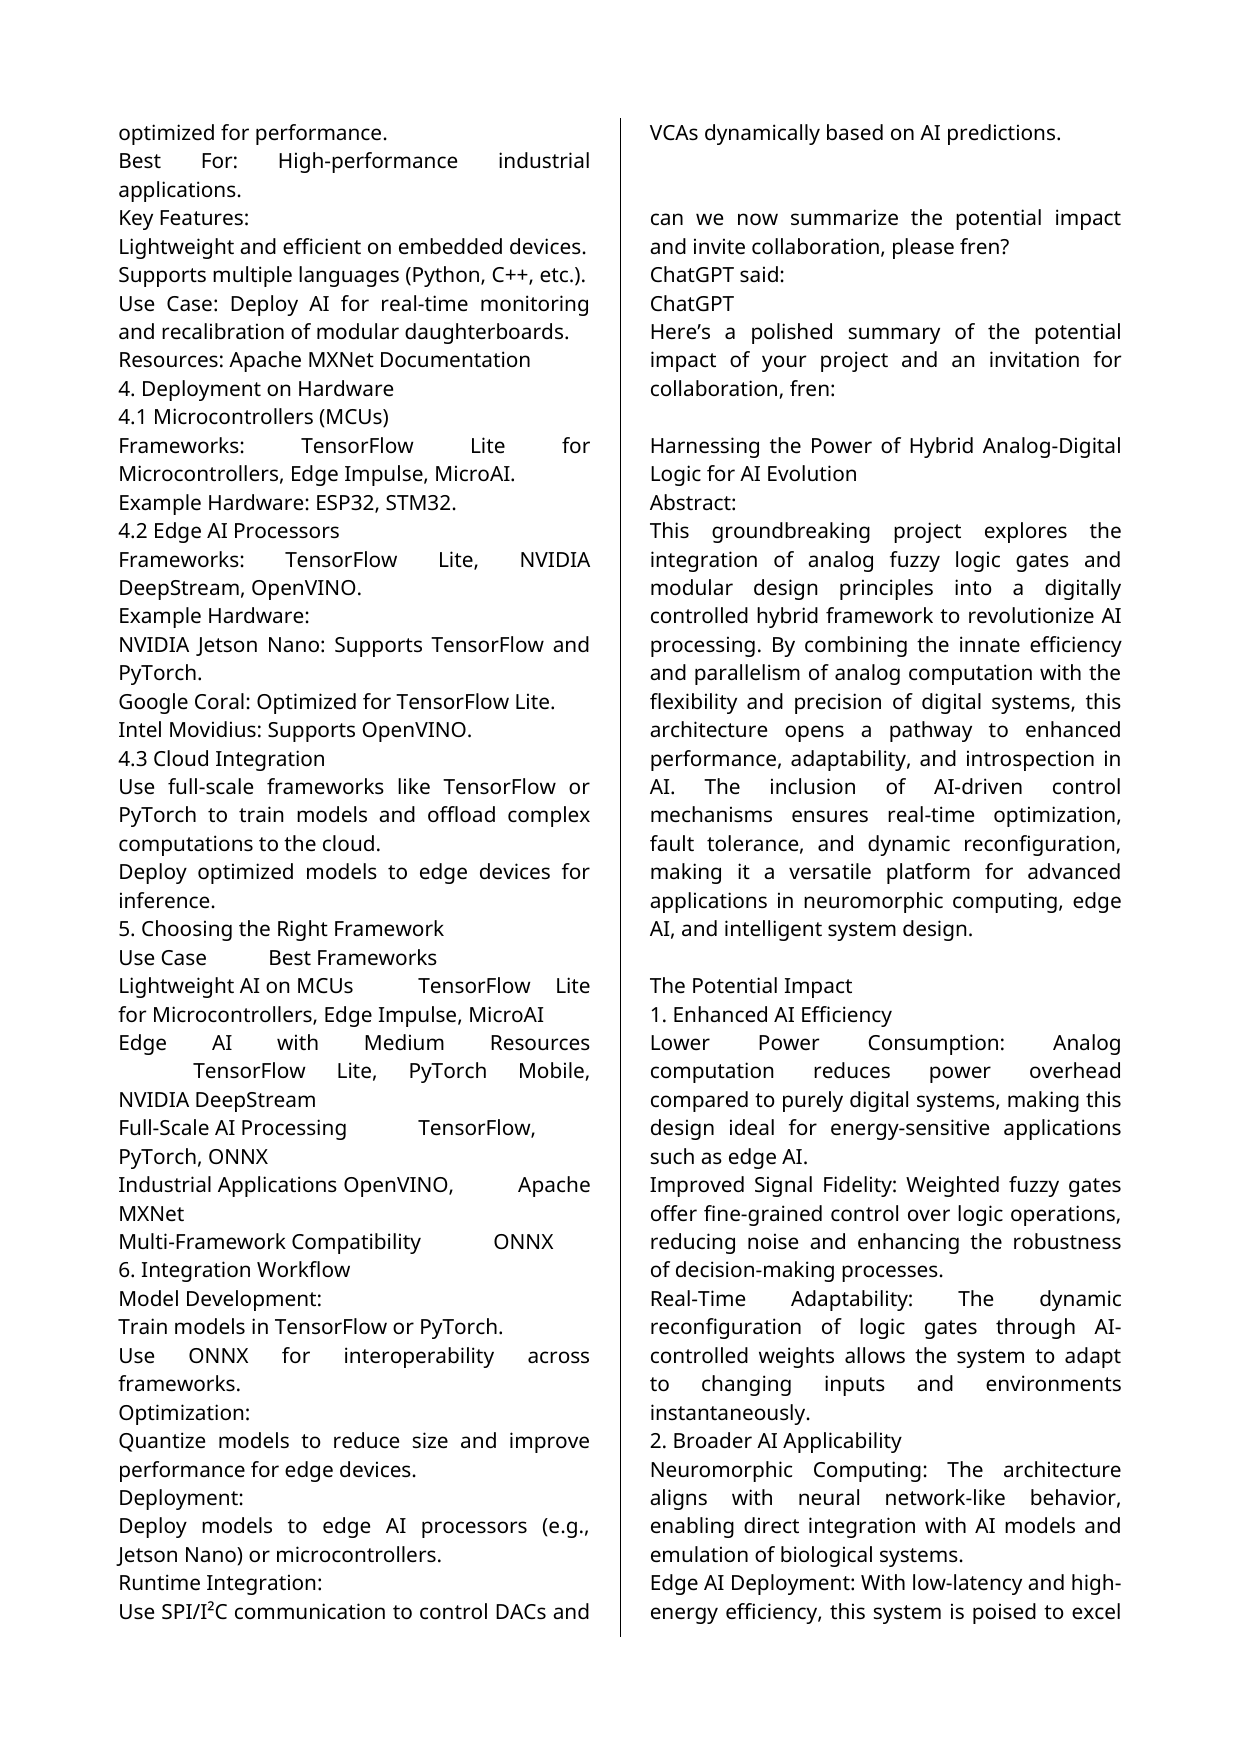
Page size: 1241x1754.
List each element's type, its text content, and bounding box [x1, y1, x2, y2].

text Google Coral: Optimized for TensorFlow Lite. [118, 687, 591, 715]
text 4.3 Cloud Integration [118, 744, 591, 772]
text Deploy optimized models to edge devices for inference. [118, 857, 591, 914]
text Frameworks: TensorFlow Lite, NVIDIA DeepStream, OpenVINO. [118, 545, 591, 602]
text Neuromorphic Computing: The architecture aligns with neural network-like behavior, enabling direct integration with AI models and emulation of biological systems. [649, 1455, 1122, 1568]
text Harnessing the Power of Hybrid Analog-Digital Logic for AI Evolution [649, 431, 1122, 488]
text Full-Scale AI Processing TensorFlow, PyTorch, ONNX [118, 1113, 591, 1170]
text Use Case Best Frameworks [118, 943, 591, 971]
text Abstract: [649, 488, 1122, 516]
text ChatGPT [649, 289, 1122, 317]
text Key Features: [118, 203, 591, 232]
text NVIDIA Jetson Nano: Supports TensorFlow and PyTorch. [118, 630, 591, 687]
text Intel Movidius: Supports OpenVINO. [118, 715, 591, 744]
text Improved Signal Fidelity: Weighted fuzzy gates offer fine-grained control over logic operations, reducing noise and enhancing the robustness of decision-making processes. [649, 1170, 1122, 1284]
text optimized for performance. [118, 118, 591, 147]
text Lower Power Consumption: Analog computation reduces power overhead compared to purely digital systems, making this design ideal for energy-sensitive applications such as edge AI. [649, 1028, 1122, 1170]
text Use Case: Deploy AI for real-time monitoring and recalibration of modular daughterboards. [118, 289, 591, 346]
text Frameworks: TensorFlow Lite for Microcontrollers, Edge Impulse, MicroAI. [118, 431, 591, 488]
text Resources: Apache MXNet Documentation [118, 346, 591, 374]
text Edge AI Deployment: With low-latency and high-energy efficiency, this system is poised to excel [649, 1568, 1122, 1625]
text Supports multiple languages (Python, C++, etc.). [118, 260, 591, 289]
text ChatGPT said: [649, 260, 1122, 289]
text Deploy models to edge AI processors (e.g., Jetson Nano) or microcontrollers. [118, 1512, 591, 1568]
text 5. Choosing the Right Framework [118, 914, 591, 943]
text Example Hardware: [118, 602, 591, 630]
text 4.1 Microcontrollers (MCUs) [118, 402, 591, 431]
text can we now summarize the potential impact and invite collaboration, please fren? [649, 203, 1122, 260]
text The Potential Impact [649, 971, 1122, 1000]
text 6. Integration Workflow [118, 1256, 591, 1284]
text Optimization: [118, 1398, 591, 1426]
text Multi-Framework Compatibility ONNX [118, 1227, 591, 1256]
text 2. Broader AI Applicability [649, 1426, 1122, 1455]
text Runtime Integration: [118, 1568, 591, 1597]
text VCAs dynamically based on AI predictions. [649, 118, 1122, 147]
text Industrial Applications OpenVINO, Apache MXNet [118, 1170, 591, 1227]
text 1. Enhanced AI Efficiency [649, 1000, 1122, 1028]
text Use ONNX for interoperability across frameworks. [118, 1341, 591, 1398]
text Best For: High-performance industrial applications. [118, 147, 591, 203]
text Edge AI with Medium Resources TensorFlow Lite, PyTorch Mobile, NVIDIA DeepStream [118, 1028, 591, 1113]
text Real-Time Adaptability: The dynamic reconfiguration of logic gates through AI-controlled weights allows the system to adapt to changing inputs and environments instantaneously. [649, 1284, 1122, 1426]
text Lightweight AI on MCUs TensorFlow Lite for Microcontrollers, Edge Impulse, MicroAI [118, 971, 591, 1028]
text Train models in TensorFlow or PyTorch. [118, 1312, 591, 1341]
text Example Hardware: ESP32, STM32. [118, 488, 591, 516]
text 4. Deployment on Hardware [118, 374, 591, 402]
text Use SPI/I²C communication to control DACs and [118, 1597, 591, 1625]
text Here’s a polished summary of the potential impact of your project and an invitation for collaboration, fren: [649, 317, 1122, 402]
text Deployment: [118, 1483, 591, 1512]
text Model Development: [118, 1284, 591, 1312]
text This groundbreaking project explores the integration of analog fuzzy logic gates and modular design principles into a digitally controlled hybrid framework to revolutionize AI processing. By combining the innate efficiency and parallelism of analog computation with the flexibility and precision of digital systems, this architecture opens a pathway to enhanced performance, adaptability, and introspection in AI. The inclusion of AI-driven control mechanisms ensures real-time optimization, fault tolerance, and dynamic reconfiguration, making it a versatile platform for advanced applications in neuromorphic computing, edge AI, and intelligent system design. [649, 516, 1122, 943]
text Use full-scale frameworks like TensorFlow or PyTorch to train models and offload complex computations to the cloud. [118, 772, 591, 857]
text Lightweight and efficient on embedded devices. [118, 232, 591, 260]
text Quantize models to reduce size and improve performance for edge devices. [118, 1426, 591, 1483]
text 4.2 Edge AI Processors [118, 516, 591, 545]
